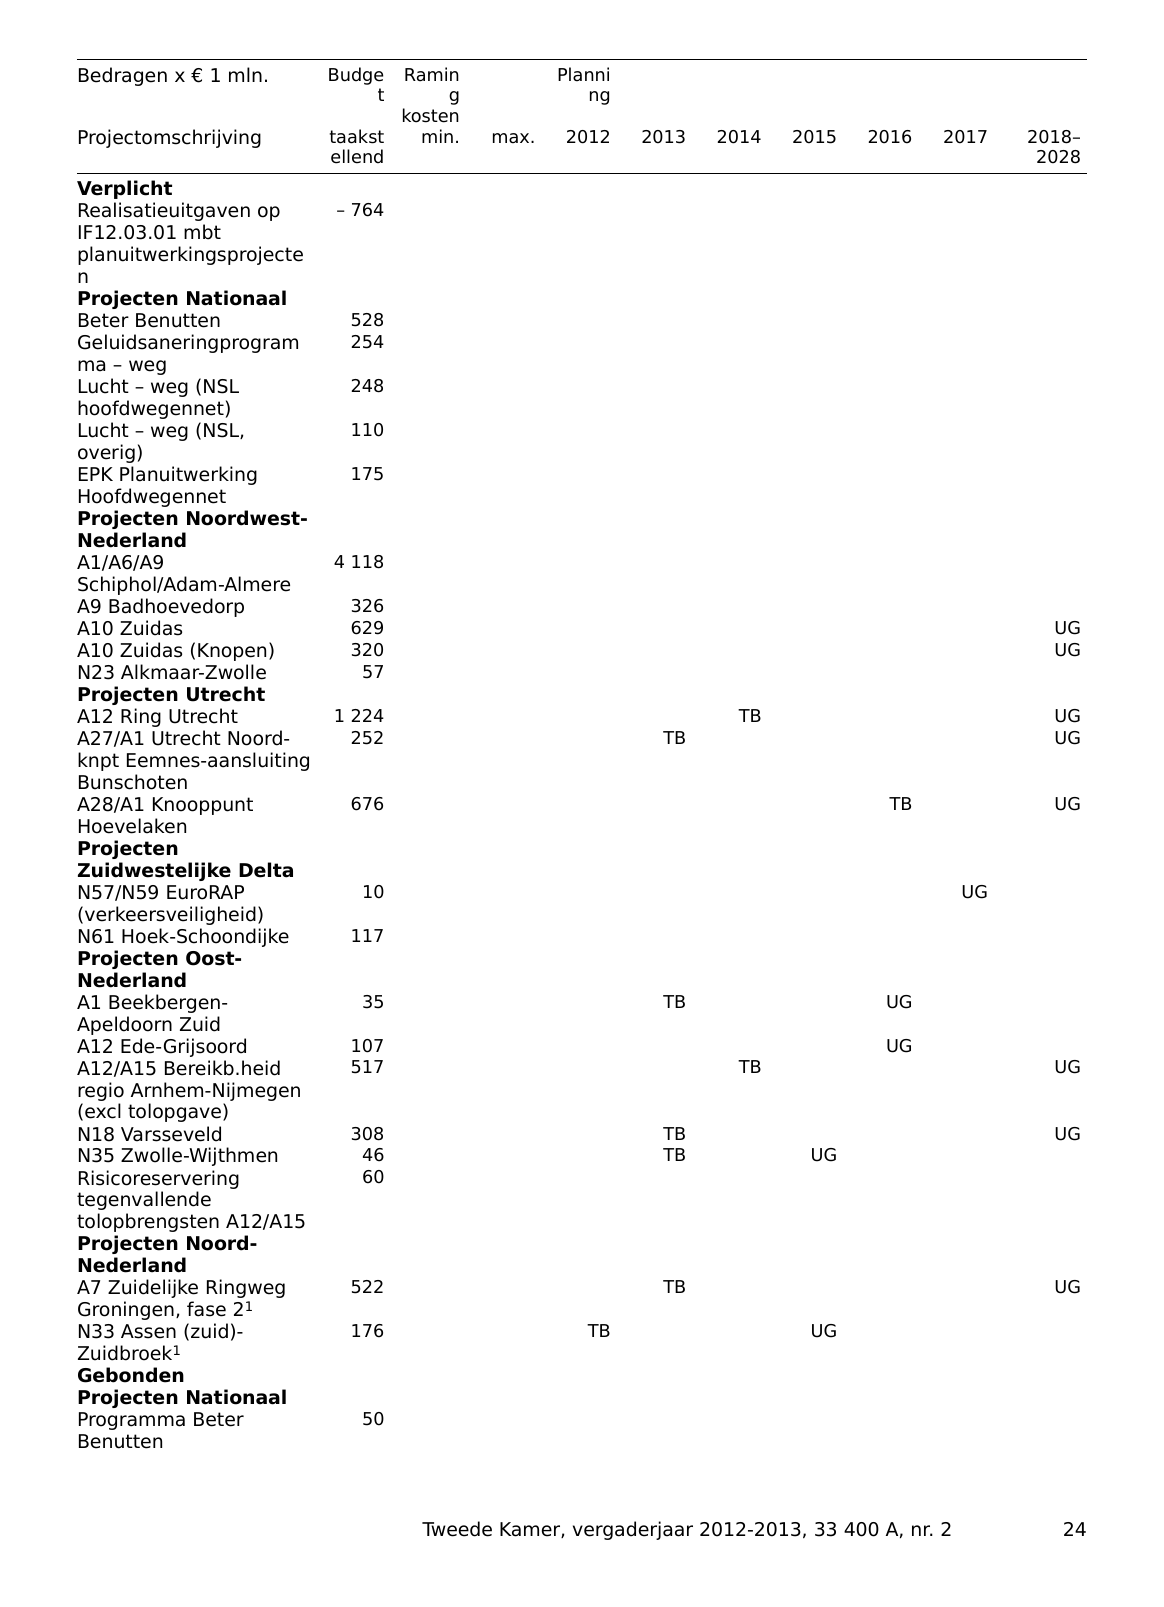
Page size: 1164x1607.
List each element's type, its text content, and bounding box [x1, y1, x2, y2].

table_cell 629 [315, 618, 390, 640]
table_cell [466, 1387, 541, 1409]
table_cell [918, 948, 994, 992]
table_cell [994, 508, 1087, 552]
table_cell Geluidsaneringprogramma – weg [77, 332, 315, 376]
table_cell [541, 992, 616, 1036]
table_cell TB [843, 794, 918, 838]
table_cell [616, 200, 692, 288]
table_cell – 764 [315, 200, 390, 288]
table_cell [390, 684, 466, 706]
table_cell [466, 1058, 541, 1123]
table_cell [466, 794, 541, 838]
table_cell [918, 1036, 994, 1057]
table_cell [692, 1233, 767, 1277]
table_cell [994, 464, 1087, 508]
table_cell [843, 618, 918, 640]
table_cell [466, 684, 541, 706]
table_cell [541, 1168, 616, 1233]
table_cell [390, 1321, 466, 1365]
table_cell [541, 200, 616, 288]
table_cell [390, 420, 466, 464]
table_cell [918, 838, 994, 882]
table_cell 528 [315, 310, 390, 332]
table_cell [541, 1387, 616, 1409]
table_cell 517 [315, 1058, 390, 1123]
table_cell [390, 992, 466, 1036]
table_cell 254 [315, 332, 390, 376]
table_cell [466, 706, 541, 728]
table_header [466, 60, 541, 127]
table_cell [692, 200, 767, 288]
table_cell [768, 1365, 843, 1387]
table_cell [541, 1365, 616, 1387]
table_cell [541, 552, 616, 596]
table_cell [768, 1277, 843, 1321]
table_cell EPK Planuitwerking Hoofdwegennet [77, 464, 315, 508]
table_cell [843, 948, 918, 992]
table_cell A27/A1 Utrecht Noord-knpt Eemnes-aansluiting Bunschoten [77, 728, 315, 794]
table_cell [843, 508, 918, 552]
table_cell [466, 1365, 541, 1387]
table_cell [466, 174, 541, 200]
table_cell [466, 1233, 541, 1277]
table_cell UG [994, 794, 1087, 838]
table_cell [466, 1145, 541, 1167]
table_cell 4 118 [315, 552, 390, 596]
table_cell [994, 838, 1087, 882]
table_cell [541, 464, 616, 508]
table_cell Beter Benutten [77, 310, 315, 332]
table_cell 308 [315, 1124, 390, 1145]
table_header Bedragen x € 1 mln. [77, 60, 315, 127]
table_cell [390, 508, 466, 552]
table_cell [616, 1387, 692, 1409]
table_cell [616, 794, 692, 838]
table_cell [994, 662, 1087, 684]
table_cell UG [994, 1277, 1087, 1321]
table_cell Projectomschrijving [77, 127, 315, 173]
table_cell UG [994, 618, 1087, 640]
table_cell [768, 1233, 843, 1277]
table_cell [918, 1409, 994, 1453]
table_cell [843, 706, 918, 728]
table_cell [918, 662, 994, 684]
table_cell [616, 684, 692, 706]
table_cell [843, 728, 918, 794]
table_cell [918, 332, 994, 376]
table_cell TB [616, 1277, 692, 1321]
table_cell [768, 1168, 843, 1233]
table_cell [315, 1387, 390, 1409]
table_cell N23 Alkmaar-Zwolle [77, 662, 315, 684]
table_header [616, 60, 692, 127]
table_cell Projecten Zuidwestelijke Delta [77, 838, 315, 882]
table_cell [616, 288, 692, 310]
table_cell [466, 332, 541, 376]
table_cell 320 [315, 640, 390, 662]
table_cell [390, 1145, 466, 1167]
table_cell [918, 1277, 994, 1321]
table_header [692, 60, 767, 127]
table_cell 326 [315, 596, 390, 618]
table_cell Projecten Nationaal [77, 288, 315, 310]
table_cell [692, 926, 767, 948]
table_cell [541, 288, 616, 310]
table_cell [768, 596, 843, 618]
table_cell [994, 1409, 1087, 1453]
table_cell [692, 596, 767, 618]
table_cell [390, 618, 466, 640]
table_cell [541, 174, 616, 200]
table_cell [994, 992, 1087, 1036]
table_cell Projecten Nationaal [77, 1387, 315, 1409]
table_cell [541, 1233, 616, 1277]
table_cell [616, 640, 692, 662]
table_cell [315, 684, 390, 706]
table_cell [843, 882, 918, 926]
table_cell [768, 926, 843, 948]
table_cell [692, 1277, 767, 1321]
table_cell min. [390, 127, 466, 173]
table_cell TB [616, 1145, 692, 1167]
table_cell [466, 992, 541, 1036]
table_cell [768, 948, 843, 992]
table_cell N33 Assen (zuid)-Zuidbroek1 [77, 1321, 315, 1365]
table_cell A10 Zuidas (Knopen) [77, 640, 315, 662]
table_cell [918, 420, 994, 464]
table_cell [994, 1387, 1087, 1409]
table_cell [843, 1321, 918, 1365]
table_cell [390, 1277, 466, 1321]
table_cell [390, 794, 466, 838]
table_cell [843, 332, 918, 376]
table_cell [541, 310, 616, 332]
table_cell UG [843, 992, 918, 1036]
table_header [768, 60, 843, 127]
table_cell [692, 1124, 767, 1145]
table_cell [390, 332, 466, 376]
table_cell TB [616, 1124, 692, 1145]
table_cell [541, 508, 616, 552]
table_cell [390, 552, 466, 596]
table_cell [768, 882, 843, 926]
table_cell [616, 332, 692, 376]
table_cell Projecten Noord-Nederland [77, 1233, 315, 1277]
table_cell [616, 376, 692, 420]
table_cell Verplicht [77, 174, 315, 200]
table_cell [390, 1387, 466, 1409]
table_cell [994, 420, 1087, 464]
table_cell [692, 1168, 767, 1233]
table_cell [315, 838, 390, 882]
table_cell [843, 1145, 918, 1167]
table_cell [466, 926, 541, 948]
table_cell Projecten Noordwest-Nederland [77, 508, 315, 552]
table_cell [843, 552, 918, 596]
table_cell [994, 174, 1087, 200]
table_cell N18 Varsseveld [77, 1124, 315, 1145]
table_cell [994, 1036, 1087, 1057]
table_cell 50 [315, 1409, 390, 1453]
table_header [994, 60, 1087, 127]
table_cell [390, 596, 466, 618]
table_cell [390, 838, 466, 882]
table_cell [918, 174, 994, 200]
table_cell [466, 618, 541, 640]
table_cell [692, 310, 767, 332]
table_cell 522 [315, 1277, 390, 1321]
table_cell Gebonden [77, 1365, 315, 1387]
table_cell [616, 926, 692, 948]
table_cell [390, 882, 466, 926]
table_cell [994, 552, 1087, 596]
table_cell [692, 1321, 767, 1365]
table_cell [541, 794, 616, 838]
table_cell Programma Beter Benutten [77, 1409, 315, 1453]
table_cell [994, 310, 1087, 332]
table_cell [692, 1387, 767, 1409]
table_cell [768, 376, 843, 420]
table_cell TB [541, 1321, 616, 1365]
table_cell [466, 1321, 541, 1365]
table_cell [541, 1124, 616, 1145]
table_cell [390, 926, 466, 948]
table_cell [692, 508, 767, 552]
table_cell [692, 838, 767, 882]
table_cell [843, 1365, 918, 1387]
table_cell [616, 508, 692, 552]
table_cell [692, 1409, 767, 1453]
table_cell 176 [315, 1321, 390, 1365]
table_cell [541, 420, 616, 464]
table_cell 175 [315, 464, 390, 508]
table_cell [994, 1321, 1087, 1365]
table_cell [390, 310, 466, 332]
table_cell [843, 1277, 918, 1321]
table_cell [843, 420, 918, 464]
table_cell 2012 [541, 127, 616, 173]
table_cell A12/A15 Bereikb.heid regio Arnhem-Nijmegen (excl tolopgave) [77, 1058, 315, 1123]
table_header Raming kosten [390, 60, 466, 127]
table_cell [616, 662, 692, 684]
table_cell [918, 1233, 994, 1277]
table_cell [843, 288, 918, 310]
table_cell [541, 1058, 616, 1123]
table_cell [918, 640, 994, 662]
table_cell [768, 420, 843, 464]
table_header [918, 60, 994, 127]
table_cell [616, 1365, 692, 1387]
table_cell [390, 464, 466, 508]
table_cell [994, 926, 1087, 948]
table_cell [616, 1036, 692, 1057]
table_cell 117 [315, 926, 390, 948]
table_cell [541, 1277, 616, 1321]
table_cell [616, 1168, 692, 1233]
table_cell [692, 794, 767, 838]
table_cell 676 [315, 794, 390, 838]
table_cell N57/N59 EuroRAP (verkeersveiligheid) [77, 882, 315, 926]
table_cell [768, 508, 843, 552]
table_cell TB [692, 706, 767, 728]
table_cell [843, 1233, 918, 1277]
table_cell A12 Ring Utrecht [77, 706, 315, 728]
table_cell 2015 [768, 127, 843, 173]
table_cell [843, 1409, 918, 1453]
table_cell UG [843, 1036, 918, 1057]
table_header [843, 60, 918, 127]
table_cell 60 [315, 1168, 390, 1233]
table_cell [843, 640, 918, 662]
table_cell A1/A6/A9 Schiphol/Adam-Almere [77, 552, 315, 596]
table_cell A9 Badhoevedorp [77, 596, 315, 618]
table_cell [692, 420, 767, 464]
table_cell [768, 992, 843, 1036]
table_cell [918, 992, 994, 1036]
table_cell TB [616, 992, 692, 1036]
table_header Planning [541, 60, 616, 127]
table_cell [918, 618, 994, 640]
table_cell [390, 1233, 466, 1277]
table_cell [918, 728, 994, 794]
table_cell [843, 684, 918, 706]
table_cell [616, 838, 692, 882]
table_cell [466, 1409, 541, 1453]
table_cell [692, 552, 767, 596]
table_cell [692, 684, 767, 706]
table_cell 57 [315, 662, 390, 684]
table_cell [692, 174, 767, 200]
table_cell 1 224 [315, 706, 390, 728]
table_cell [768, 728, 843, 794]
table_cell [994, 596, 1087, 618]
table_cell [918, 464, 994, 508]
table_cell [918, 596, 994, 618]
table_cell 110 [315, 420, 390, 464]
table_cell [390, 728, 466, 794]
table_cell [692, 640, 767, 662]
table_cell [918, 1168, 994, 1233]
table_cell [541, 948, 616, 992]
table_cell [616, 1321, 692, 1365]
table_cell [466, 1124, 541, 1145]
table_cell [390, 640, 466, 662]
table_cell [918, 1058, 994, 1123]
table_cell [466, 310, 541, 332]
table_cell [768, 174, 843, 200]
table_cell [768, 618, 843, 640]
table_cell A10 Zuidas [77, 618, 315, 640]
table_cell [843, 1387, 918, 1409]
table_cell [768, 1124, 843, 1145]
table_cell [466, 728, 541, 794]
table_cell [315, 508, 390, 552]
table_cell [315, 288, 390, 310]
table_cell [616, 174, 692, 200]
table_cell [541, 728, 616, 794]
table_cell [466, 376, 541, 420]
table_cell [616, 464, 692, 508]
table_cell [315, 174, 390, 200]
table_cell [994, 376, 1087, 420]
table_cell [390, 1168, 466, 1233]
table_cell UG [994, 706, 1087, 728]
table_cell [541, 376, 616, 420]
table_cell 252 [315, 728, 390, 794]
table_cell [466, 838, 541, 882]
table_cell [390, 288, 466, 310]
table_cell [843, 596, 918, 618]
table_cell [768, 310, 843, 332]
table_cell [390, 174, 466, 200]
table_cell [768, 640, 843, 662]
table_cell [994, 1365, 1087, 1387]
table_cell [692, 1145, 767, 1167]
table_cell A1 Beekbergen-Apeldoorn Zuid [77, 992, 315, 1036]
table_cell [768, 332, 843, 376]
table_cell UG [994, 640, 1087, 662]
table_cell [390, 1036, 466, 1057]
table_cell 35 [315, 992, 390, 1036]
table_cell [390, 662, 466, 684]
table_cell [843, 376, 918, 420]
table_cell [918, 310, 994, 332]
table_cell [692, 662, 767, 684]
table_cell [466, 508, 541, 552]
table_cell [315, 1233, 390, 1277]
table_cell [843, 464, 918, 508]
table_cell 46 [315, 1145, 390, 1167]
table_cell [768, 1036, 843, 1057]
table_cell [768, 794, 843, 838]
table_cell [541, 1409, 616, 1453]
table_cell [768, 552, 843, 596]
table_cell [390, 1124, 466, 1145]
table_cell [466, 1168, 541, 1233]
table_cell 10 [315, 882, 390, 926]
table_cell UG [768, 1145, 843, 1167]
table_cell N35 Zwolle-Wijthmen [77, 1145, 315, 1167]
table_cell [466, 420, 541, 464]
table_cell [692, 464, 767, 508]
table_cell [918, 200, 994, 288]
table_cell [768, 706, 843, 728]
table_cell [692, 948, 767, 992]
table_cell [692, 618, 767, 640]
table_cell [768, 464, 843, 508]
table_cell [692, 1036, 767, 1057]
table_cell [390, 376, 466, 420]
table_cell [843, 174, 918, 200]
table_cell Lucht – weg (NSL, overig) [77, 420, 315, 464]
table_cell UG [994, 1124, 1087, 1145]
table_cell [541, 1145, 616, 1167]
table_cell [918, 552, 994, 596]
table_cell 2014 [692, 127, 767, 173]
table_cell 2018–2028 [994, 127, 1087, 173]
table_cell [843, 1058, 918, 1123]
table_cell [768, 684, 843, 706]
table_header Budget [315, 60, 390, 127]
table_cell [390, 948, 466, 992]
table_cell [994, 200, 1087, 288]
table_cell taakstellend [315, 127, 390, 173]
table_cell [994, 684, 1087, 706]
table_cell [918, 508, 994, 552]
table_cell [616, 706, 692, 728]
table_cell UG [994, 728, 1087, 794]
table_cell [918, 376, 994, 420]
table_cell [994, 948, 1087, 992]
table_cell [768, 662, 843, 684]
table_cell [843, 200, 918, 288]
table_cell Risicoreservering tegenvallende tolopbrengsten A12/A15 [77, 1168, 315, 1233]
table_cell [616, 1058, 692, 1123]
table_cell [541, 926, 616, 948]
table_cell [692, 882, 767, 926]
table_cell A7 Zuidelijke Ringweg Groningen, fase 21 [77, 1277, 315, 1321]
table_cell [692, 728, 767, 794]
table_cell [843, 926, 918, 948]
table_cell [541, 662, 616, 684]
table_cell [918, 706, 994, 728]
table_cell [692, 992, 767, 1036]
table_cell 2016 [843, 127, 918, 173]
table_cell [918, 1321, 994, 1365]
table_cell [541, 882, 616, 926]
table_cell TB [616, 728, 692, 794]
table_cell [541, 706, 616, 728]
table_cell [994, 1168, 1087, 1233]
table_cell UG [918, 882, 994, 926]
table_cell [918, 794, 994, 838]
table_cell [918, 1365, 994, 1387]
table_cell [768, 838, 843, 882]
table_cell [843, 1124, 918, 1145]
table_cell [692, 376, 767, 420]
table_cell [541, 618, 616, 640]
table_cell [466, 552, 541, 596]
table_cell [616, 596, 692, 618]
table_cell [390, 1365, 466, 1387]
table_cell [315, 948, 390, 992]
table_cell [918, 1145, 994, 1167]
table_cell [466, 1036, 541, 1057]
table_cell [768, 1409, 843, 1453]
table_cell [768, 288, 843, 310]
table_cell [466, 200, 541, 288]
table_cell [692, 288, 767, 310]
table_cell [616, 948, 692, 992]
table_cell N61 Hoek-Schoondijke [77, 926, 315, 948]
table_cell TB [692, 1058, 767, 1123]
table_cell [466, 1277, 541, 1321]
table_cell [466, 596, 541, 618]
table_cell [843, 310, 918, 332]
table_cell [541, 838, 616, 882]
table_cell Projecten Utrecht [77, 684, 315, 706]
table_cell [994, 882, 1087, 926]
table_cell A28/A1 Knooppunt Hoevelaken [77, 794, 315, 838]
table_cell Realisatieuitgaven op IF12.03.01 mbt planuitwerkingsprojecten [77, 200, 315, 288]
table_cell [466, 882, 541, 926]
table_cell max. [466, 127, 541, 173]
table_cell [918, 288, 994, 310]
table_cell [616, 1409, 692, 1453]
table_cell [616, 882, 692, 926]
table_cell UG [994, 1058, 1087, 1123]
table_cell [541, 1036, 616, 1057]
table_cell A12 Ede-Grijsoord [77, 1036, 315, 1057]
table_cell [466, 662, 541, 684]
table_cell [541, 596, 616, 618]
table_cell [994, 332, 1087, 376]
table_cell [541, 684, 616, 706]
table_cell [692, 332, 767, 376]
table_cell [390, 706, 466, 728]
table_cell Lucht – weg (NSL hoofdwegennet) [77, 376, 315, 420]
table_cell 248 [315, 376, 390, 420]
table_cell [768, 1058, 843, 1123]
table_cell [994, 288, 1087, 310]
table_cell [390, 1409, 466, 1453]
table_cell [918, 684, 994, 706]
table_cell [616, 1233, 692, 1277]
table_cell [616, 552, 692, 596]
table_cell Projecten Oost-Nederland [77, 948, 315, 992]
table_cell [616, 420, 692, 464]
table_cell [843, 662, 918, 684]
table_cell 2013 [616, 127, 692, 173]
table_cell [390, 200, 466, 288]
table_cell [843, 838, 918, 882]
table_cell UG [768, 1321, 843, 1365]
table_cell [843, 1168, 918, 1233]
table_cell [616, 618, 692, 640]
table_cell [315, 1365, 390, 1387]
table_cell [616, 310, 692, 332]
table_cell [466, 948, 541, 992]
table_cell [541, 332, 616, 376]
table_cell [918, 1387, 994, 1409]
table_cell 2017 [918, 127, 994, 173]
table_cell [541, 640, 616, 662]
table_cell [390, 1058, 466, 1123]
table_cell [994, 1233, 1087, 1277]
table_cell 107 [315, 1036, 390, 1057]
table_cell [918, 926, 994, 948]
table_cell [466, 464, 541, 508]
table_cell [768, 1387, 843, 1409]
table_cell [466, 640, 541, 662]
table_cell [692, 1365, 767, 1387]
table_cell [918, 1124, 994, 1145]
table_cell [466, 288, 541, 310]
table_cell [768, 200, 843, 288]
table_cell [994, 1145, 1087, 1167]
